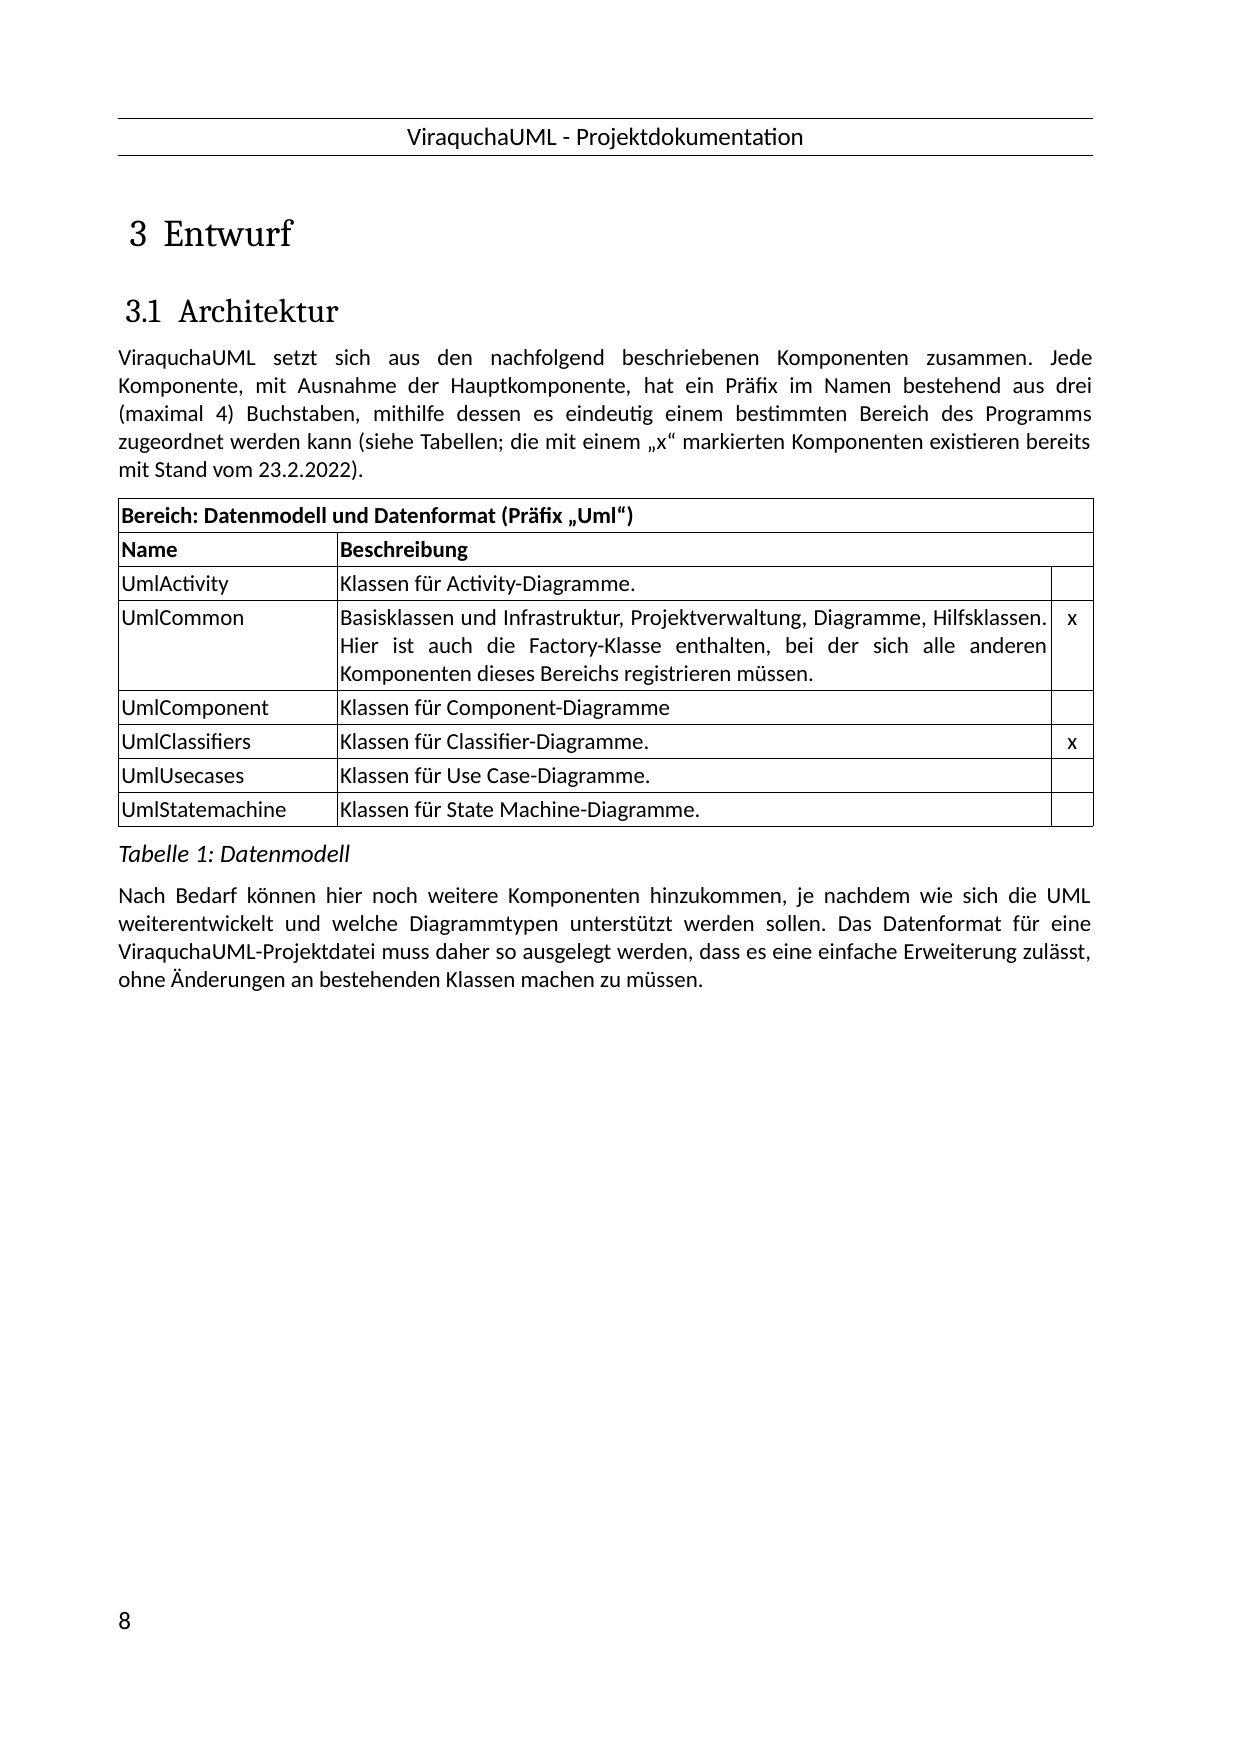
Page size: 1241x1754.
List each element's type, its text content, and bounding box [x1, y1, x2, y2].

text Nach Bedarf können hier noch weitere Komponenten hinzukommen, je nachdem wie sich die UML weiterentwickelt und welche Diagrammtypen unterstützt werden sollen. Das Datenformat für eine ViraquchaUML-Projektdatei muss daher so ausgelegt werden, dass es eine einfache Erweiterung zulässt, ohne Änderungen an bestehenden Klassen machen zu müssen. [118, 881, 1093, 993]
subtitle Architektur [118, 292, 1093, 331]
table_cell UmlClassifiers [119, 725, 337, 758]
table_cell [1052, 793, 1093, 826]
table_cell UmlActivity [119, 567, 337, 600]
subtitle Entwurf [118, 209, 1093, 259]
table_cell [1052, 567, 1093, 600]
table_cell x [1052, 725, 1093, 758]
text Tabelle 1: Datenmodell [118, 838, 1093, 869]
table_cell Beschreibung [338, 533, 1093, 566]
table_cell Name [119, 533, 337, 566]
table_cell Klassen für Component-Diagramme [338, 691, 1051, 724]
table_cell Klassen für Use Case-Diagramme. [338, 759, 1051, 792]
table_cell UmlCommon [119, 601, 337, 690]
table_cell x [1052, 601, 1093, 690]
table_cell [1052, 759, 1093, 792]
table_cell UmlUsecases [119, 759, 337, 792]
table_cell Basisklassen und Infrastruktur, Projektverwaltung, Diagramme, Hilfsklassen. Hier ist auch die Factory-Klasse enthalten, bei der sich alle anderen Komponenten dieses Bereichs registrieren müssen. [338, 601, 1051, 690]
table_cell Klassen für State Machine-Diagramme. [338, 793, 1051, 826]
table_cell UmlStatemachine [119, 793, 337, 826]
table_cell Klassen für Activity-Diagramme. [338, 567, 1051, 600]
table_cell [1052, 691, 1093, 724]
table_cell Klassen für Classifier-Diagramme. [338, 725, 1051, 758]
table_cell UmlComponent [119, 691, 337, 724]
table_header Bereich: Datenmodell und Datenformat (Präfix „Uml“) [119, 499, 1093, 532]
text ViraquchaUML setzt sich aus den nachfolgend beschriebenen Komponenten zusammen. Jede Komponente, mit Ausnahme der Hauptkomponente, hat ein Präfix im Namen bestehend aus drei (maximal 4) Buchstaben, mithilfe dessen es eindeutig einem bestimmten Bereich des Programms zugeordnet werden kann (siehe Tabellen; die mit einem „x“ markierten Komponenten existieren bereits mit Stand vom 23.2.2022). [118, 343, 1093, 483]
